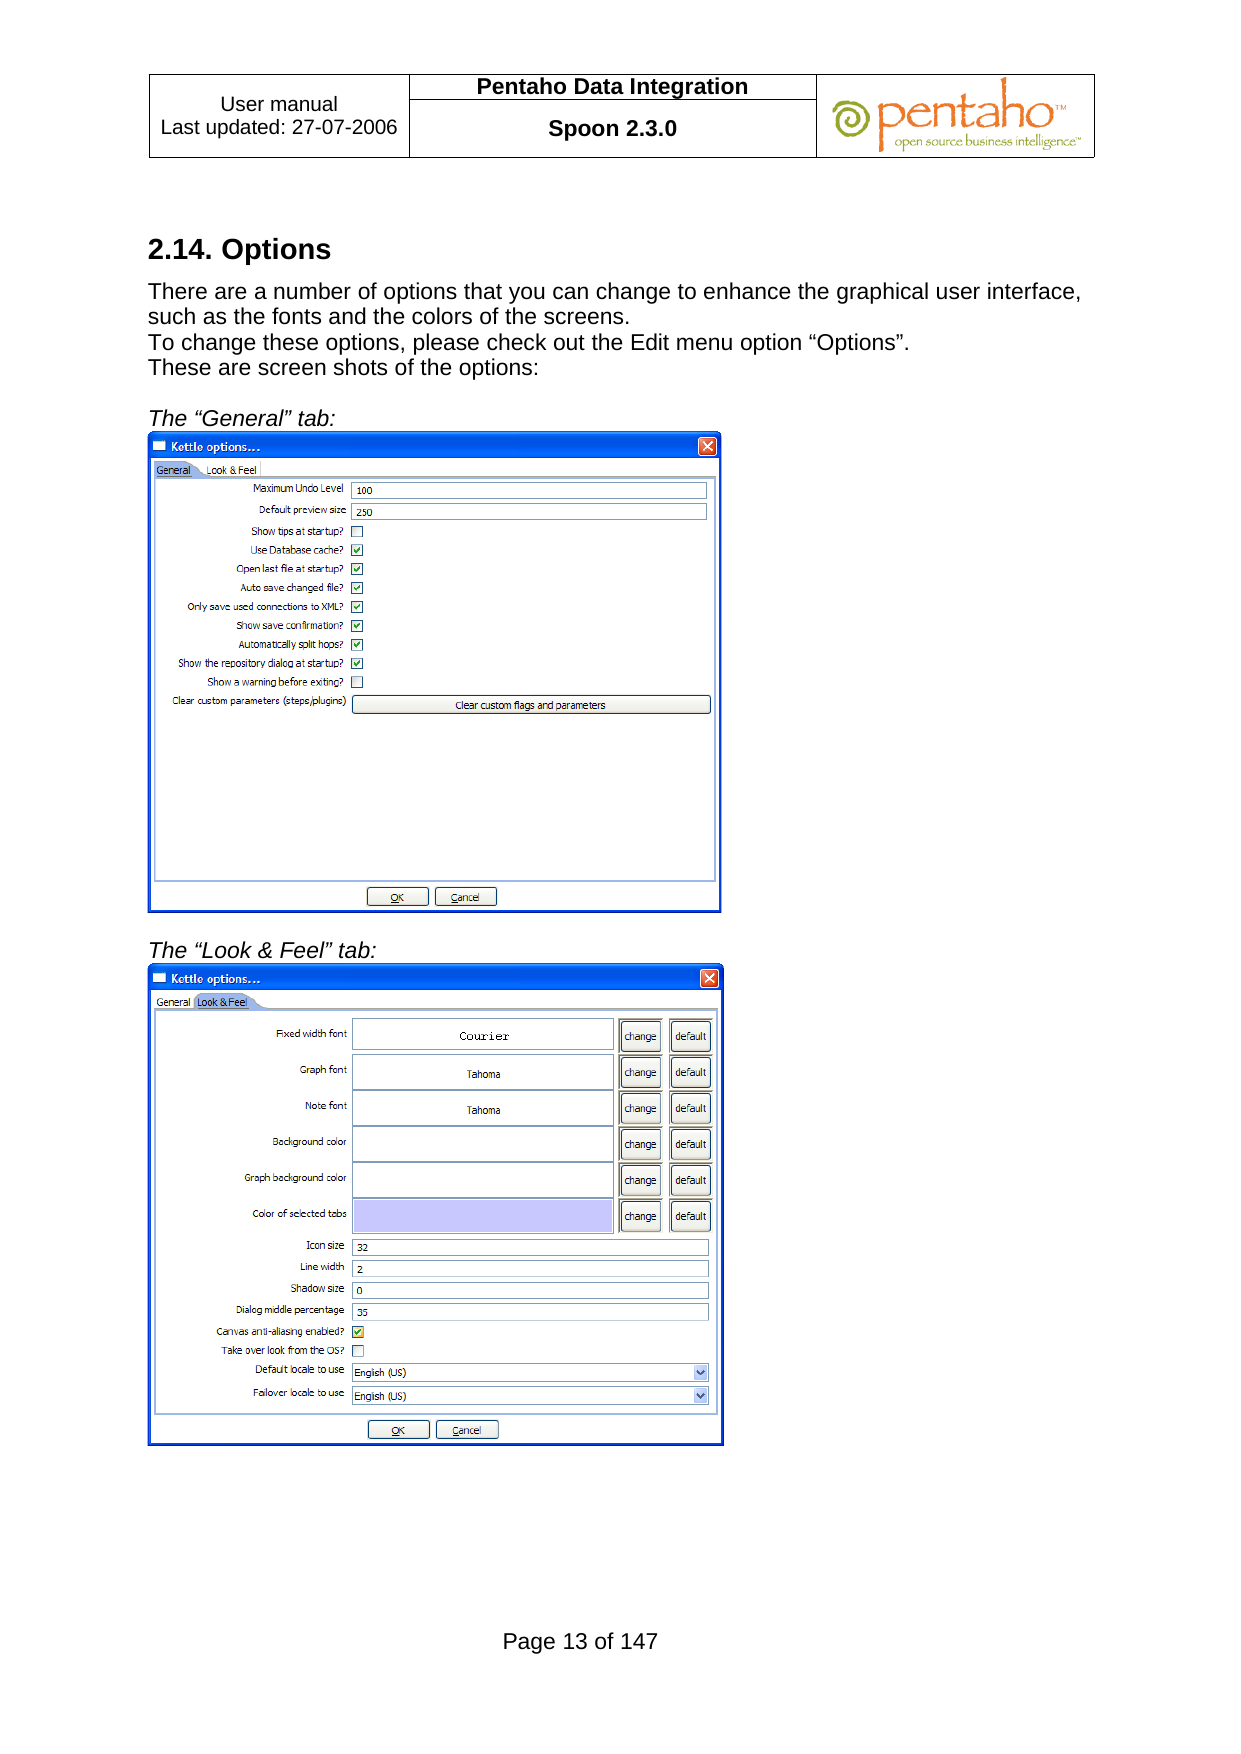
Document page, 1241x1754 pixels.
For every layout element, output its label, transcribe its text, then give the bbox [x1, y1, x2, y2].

subtitle Options [148, 233, 1092, 266]
text To change these options, please check out the Edit menu option “Options”. [148, 329, 1092, 355]
picture [147, 431, 722, 913]
text The “General” tab: [148, 406, 1092, 432]
text There are a number of options that you can change to enhance the graphical user interface, such as the fonts and the colors of the screens. [148, 278, 1092, 329]
text These are screen shots of the options: [148, 355, 1092, 381]
text The “Look & Feel” tab: [148, 938, 1092, 963]
picture [147, 963, 724, 1446]
